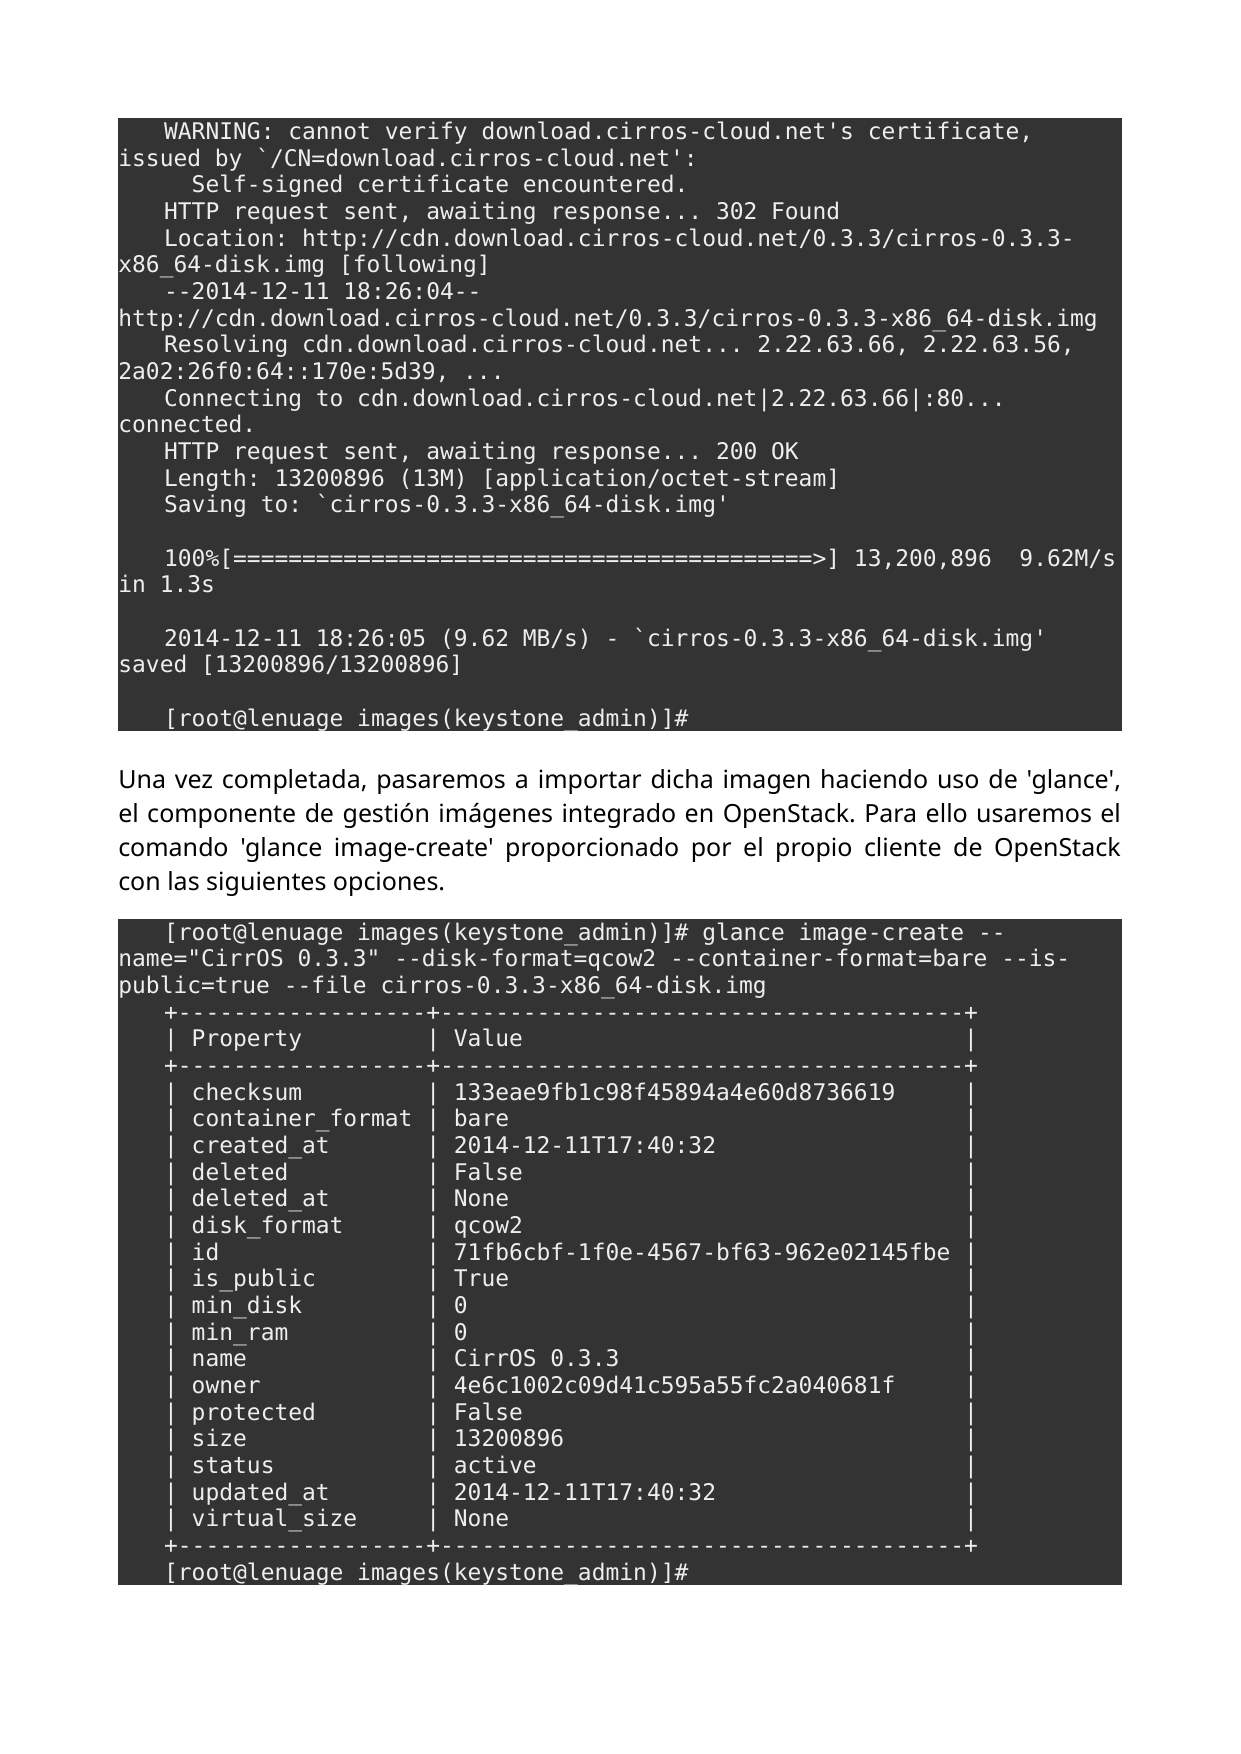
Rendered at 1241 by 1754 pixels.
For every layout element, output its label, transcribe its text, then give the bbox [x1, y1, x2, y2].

text | updated_at | 2014-12-11T17:40:32 | [118, 1479, 1122, 1505]
text HTTP request sent, awaiting response... 200 OK [118, 438, 1122, 465]
text | disk_format | qcow2 | [118, 1212, 1122, 1239]
text | checksum | 133eae9fb1c98f45894a4e60d8736619 | [118, 1079, 1122, 1105]
text | Property | Value | [118, 1025, 1122, 1052]
text 100%[==========================================>] 13,200,896 9.62M/s in 1.3s [118, 545, 1122, 598]
text | size | 13200896 | [118, 1425, 1122, 1452]
text Self-signed certificate encountered. [118, 171, 1122, 198]
text | deleted_at | None | [118, 1185, 1122, 1212]
text | container_format | bare | [118, 1105, 1122, 1132]
text Location: http://cdn.download.cirros-cloud.net/0.3.3/cirros-0.3.3-x86_64-disk.img [following] [118, 225, 1122, 278]
text [root@lenuage images(keystone_admin)]# [118, 705, 1122, 731]
text [root@lenuage images(keystone_admin)]# glance image-create --name="CirrOS 0.3.3" --disk-format=qcow2 --container-format=bare --is-public=true --file cirros-0.3.3-x86_64-disk.img [118, 919, 1122, 999]
text Una vez completada, pasaremos a importar dicha imagen haciendo uso de 'glance', el componente de gestión imágenes integrado en OpenStack. Para ello usaremos el comando 'glance image-create' proporcionado por el propio cliente de OpenStack con las siguientes opciones. [118, 761, 1122, 898]
text +------------------+--------------------------------------+ [118, 999, 1122, 1025]
text Connecting to cdn.download.cirros-cloud.net|2.22.63.66|:80... connected. [118, 385, 1122, 438]
text | created_at | 2014-12-11T17:40:32 | [118, 1132, 1122, 1159]
text 2014-12-11 18:26:05 (9.62 MB/s) - `cirros-0.3.3-x86_64-disk.img' saved [13200896/13200896] [118, 625, 1122, 678]
text Resolving cdn.download.cirros-cloud.net... 2.22.63.66, 2.22.63.56, 2a02:26f0:64::170e:5d39, ... [118, 331, 1122, 385]
text Length: 13200896 (13M) [application/octet-stream] [118, 465, 1122, 491]
text | is_public | True | [118, 1265, 1122, 1292]
text | owner | 4e6c1002c09d41c595a55fc2a040681f | [118, 1372, 1122, 1399]
text | min_disk | 0 | [118, 1292, 1122, 1319]
text WARNING: cannot verify download.cirros-cloud.net's certificate, issued by `/CN=download.cirros-cloud.net': [118, 118, 1122, 171]
text --2014-12-11 18:26:04-- http://cdn.download.cirros-cloud.net/0.3.3/cirros-0.3.3-x86_64-disk.img [118, 278, 1122, 331]
text | protected | False | [118, 1399, 1122, 1425]
text +------------------+--------------------------------------+ [118, 1052, 1122, 1079]
text | min_ram | 0 | [118, 1319, 1122, 1345]
text | id | 71fb6cbf-1f0e-4567-bf63-962e02145fbe | [118, 1239, 1122, 1265]
text [root@lenuage images(keystone_admin)]# [118, 1559, 1122, 1585]
text Saving to: `cirros-0.3.3-x86_64-disk.img' [118, 491, 1122, 518]
text | status | active | [118, 1452, 1122, 1479]
text | virtual_size | None | [118, 1505, 1122, 1532]
text HTTP request sent, awaiting response... 302 Found [118, 198, 1122, 225]
text | name | CirrOS 0.3.3 | [118, 1345, 1122, 1372]
text | deleted | False | [118, 1159, 1122, 1185]
text +------------------+--------------------------------------+ [118, 1532, 1122, 1559]
